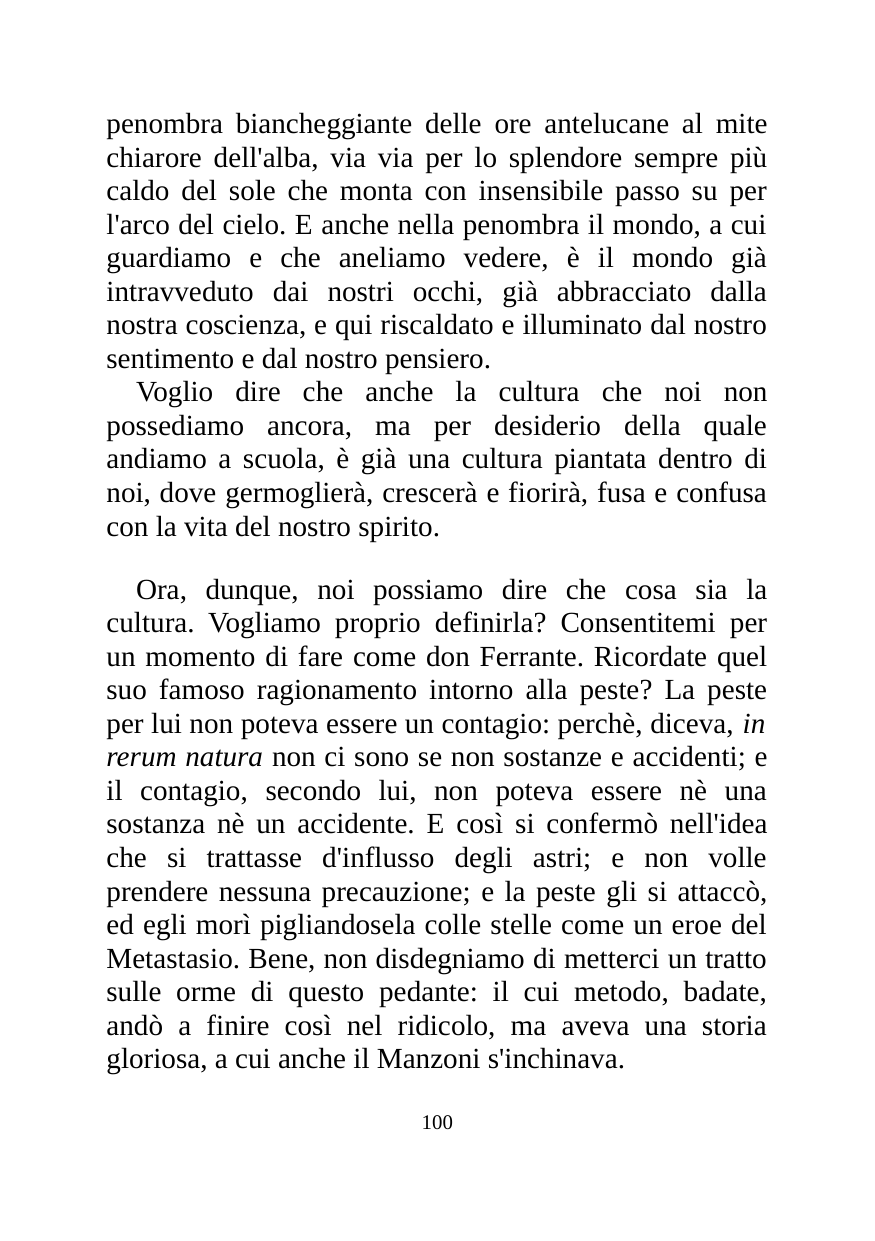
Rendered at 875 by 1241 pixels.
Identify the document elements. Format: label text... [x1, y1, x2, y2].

text Voglio dire che anche la cultura che noi non possediamo ancora, ma per desiderio della quale andiamo a scuola, è già una cultura piantata dentro di noi, dove germoglierà, crescerà e fiorirà, fusa e confusa con la vita del nostro spirito. [106, 374, 768, 542]
text Ora, dunque, noi possiamo dire che cosa sia la cultura. Vogliamo proprio definirla? Consentitemi per un momento di fare come don Ferrante. Ricordate quel suo famoso ragionamento intorno alla peste? La peste per lui non poteva essere un contagio: perchè, diceva, in rerum natura non ci sono se non sostanze e accidenti; e il contagio, secondo lui, non poteva essere nè una sostanza nè un accidente. E così si confermò nell'idea che si trattasse d'influsso degli astri; e non volle prendere nessuna precauzione; e la peste gli si attaccò, ed egli morì pigliandosela colle stelle come un eroe del Metastasio. Bene, non disdegniamo di metterci un tratto sulle orme di questo pedante: il cui metodo, badate, andò a finire così nel ridicolo, ma aveva una storia gloriosa, a cui anche il Manzoni s'inchinava. [106, 572, 768, 1075]
text penombra biancheggiante delle ore antelucane al mite chiarore dell'alba, via via per lo splendore sempre più caldo del sole che monta con insensibile passo su per l'arco del cielo. E anche nella penombra il mondo, a cui guardiamo e che aneliamo vedere, è il mondo già intravveduto dai nostri occhi, già abbracciato dalla nostra coscienza, e qui riscaldato e illuminato dal nostro sentimento e dal nostro pensiero. [106, 106, 768, 374]
